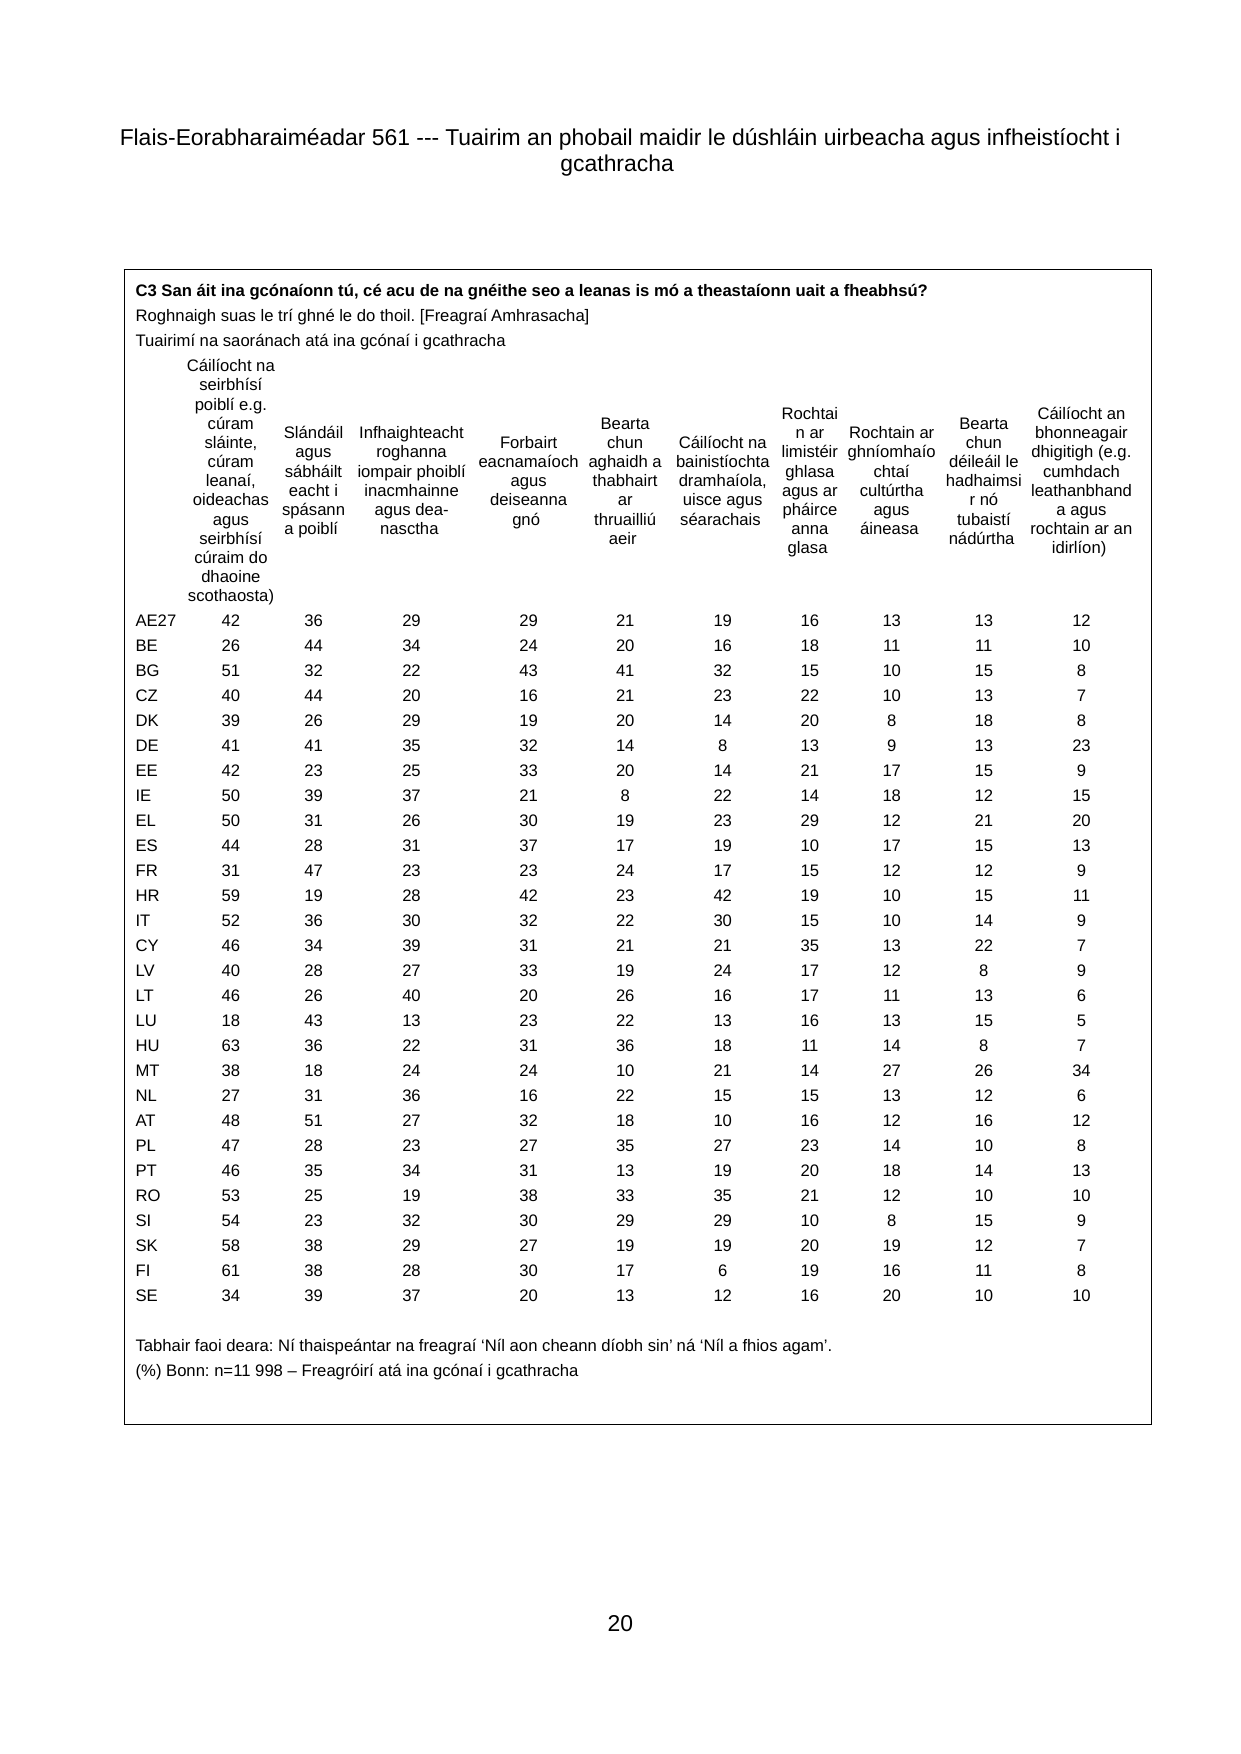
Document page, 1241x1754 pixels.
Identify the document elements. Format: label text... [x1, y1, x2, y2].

table_cell 27 [842, 1058, 941, 1083]
table_cell 11 [842, 633, 941, 658]
table_cell 20 [583, 633, 667, 658]
table_cell 17 [778, 983, 842, 1008]
table_cell 18 [842, 783, 941, 808]
table_cell 9 [1026, 908, 1136, 933]
table_cell 30 [667, 908, 778, 933]
table_cell 35 [349, 733, 474, 758]
table_cell 11 [778, 1033, 842, 1058]
table_cell 18 [278, 1058, 349, 1083]
table_cell 12 [1026, 608, 1136, 633]
table_cell 14 [667, 758, 778, 783]
table_cell 20 [778, 708, 842, 733]
table_cell 12 [941, 1233, 1026, 1258]
table_cell 13 [1026, 1158, 1136, 1183]
table_cell 20 [583, 758, 667, 783]
table_cell 8 [1026, 1133, 1136, 1158]
table_cell Cáilíocht na seirbhísí poiblí e.g. cúram sláinte, cúram leanaí, oideachas agus seirbhísí cúraim do dhaoine scothaosta) [183, 353, 278, 608]
table_cell 18 [667, 1033, 778, 1058]
table_cell 41 [583, 658, 667, 683]
table_cell 15 [941, 1208, 1026, 1233]
table_cell LV [133, 958, 183, 983]
table_cell 10 [1026, 1283, 1136, 1308]
table_cell 8 [1026, 708, 1136, 733]
table_cell 19 [778, 883, 842, 908]
table_cell 6 [1026, 1083, 1136, 1108]
table_cell 36 [349, 1083, 474, 1108]
table_cell Tuairimí na saoránach atá ina gcónaí i gcathracha [133, 328, 1136, 353]
table_cell 13 [842, 608, 941, 633]
table_cell [474, 1308, 583, 1333]
table_cell 21 [583, 933, 667, 958]
table_cell 42 [183, 608, 278, 633]
table_cell 12 [941, 858, 1026, 883]
table_cell 16 [778, 608, 842, 633]
table_cell 44 [278, 633, 349, 658]
table_cell 8 [941, 958, 1026, 983]
table_cell Rochtain ar ghníomhaíochtaí cultúrtha agus áineasa [842, 353, 941, 608]
table_cell 14 [941, 908, 1026, 933]
table_cell 8 [1026, 658, 1136, 683]
table_cell 39 [278, 783, 349, 808]
table_cell Bearta chun aghaidh a thabhairt ar thruailliú aeir [583, 353, 667, 608]
table_cell 12 [941, 1083, 1026, 1108]
table_cell IT [133, 908, 183, 933]
table_cell 7 [1026, 683, 1136, 708]
table_cell PL [133, 1133, 183, 1158]
table_cell [583, 1308, 667, 1333]
table_cell 32 [349, 1208, 474, 1233]
table_cell 20 [474, 983, 583, 1008]
table_cell 8 [583, 783, 667, 808]
table_cell 19 [842, 1233, 941, 1258]
table_cell 35 [778, 933, 842, 958]
table_cell [183, 1308, 278, 1333]
table_cell 11 [842, 983, 941, 1008]
table_cell 23 [667, 683, 778, 708]
table_cell EE [133, 758, 183, 783]
table_cell 10 [778, 1208, 842, 1233]
table_cell 21 [583, 683, 667, 708]
table_cell 42 [183, 758, 278, 783]
table_header C3 San áit ina gcónaíonn tú, cé acu de na gnéithe seo a leanas is mó a theastaíonn uait a fheabhsú? [133, 278, 1136, 303]
table_cell 51 [183, 658, 278, 683]
table_cell 12 [667, 1283, 778, 1308]
table_cell 9 [1026, 1208, 1136, 1233]
table_cell 17 [842, 758, 941, 783]
table_cell 41 [183, 733, 278, 758]
table_cell LT [133, 983, 183, 1008]
table_cell 31 [278, 808, 349, 833]
table_cell 12 [842, 808, 941, 833]
table_cell PT [133, 1158, 183, 1183]
table_cell 36 [278, 908, 349, 933]
table_cell 26 [349, 808, 474, 833]
table_cell 58 [183, 1233, 278, 1258]
table_cell 11 [941, 1258, 1026, 1283]
table_cell 29 [349, 608, 474, 633]
table_cell 36 [278, 608, 349, 633]
table_cell 29 [667, 1208, 778, 1233]
table_cell 13 [842, 933, 941, 958]
table_cell 39 [349, 933, 474, 958]
table_cell 12 [842, 858, 941, 883]
table_cell FR [133, 858, 183, 883]
table_cell 27 [183, 1083, 278, 1108]
table_cell 43 [278, 1008, 349, 1033]
table_cell 28 [278, 958, 349, 983]
table_cell 20 [583, 708, 667, 733]
table_cell 48 [183, 1108, 278, 1133]
table_cell 16 [778, 1283, 842, 1308]
table_cell 40 [183, 958, 278, 983]
table_cell 30 [474, 808, 583, 833]
table_cell 8 [667, 733, 778, 758]
table_cell 37 [349, 1283, 474, 1308]
table_cell 24 [474, 1058, 583, 1083]
table_cell 12 [842, 1108, 941, 1133]
table_cell 24 [349, 1058, 474, 1083]
table_cell [941, 1308, 1026, 1333]
table_cell 19 [583, 1233, 667, 1258]
table_cell 42 [667, 883, 778, 908]
table_cell 10 [842, 908, 941, 933]
table_cell 13 [941, 733, 1026, 758]
table_cell 40 [349, 983, 474, 1008]
table_cell 46 [183, 1158, 278, 1183]
table_cell 33 [583, 1183, 667, 1208]
table_cell DE [133, 733, 183, 758]
table_cell 29 [778, 808, 842, 833]
table_cell 27 [474, 1133, 583, 1158]
table_cell 21 [667, 933, 778, 958]
table_cell 21 [583, 608, 667, 633]
table_cell 19 [667, 833, 778, 858]
table_cell 16 [474, 683, 583, 708]
table_cell 47 [278, 858, 349, 883]
table_cell 11 [941, 633, 1026, 658]
table_cell 43 [474, 658, 583, 683]
table_cell NL [133, 1083, 183, 1108]
table_cell 21 [474, 783, 583, 808]
table_cell [667, 1308, 778, 1333]
table_cell EL [133, 808, 183, 833]
table_cell 14 [583, 733, 667, 758]
table_cell 63 [183, 1033, 278, 1058]
table_cell 15 [941, 1008, 1026, 1033]
table_cell BE [133, 633, 183, 658]
table_cell 8 [941, 1033, 1026, 1058]
table_cell 10 [667, 1108, 778, 1133]
table_cell 31 [474, 933, 583, 958]
table_cell FI [133, 1258, 183, 1283]
table_cell 14 [842, 1133, 941, 1158]
table_cell 23 [667, 808, 778, 833]
table_cell 19 [278, 883, 349, 908]
table_cell 35 [278, 1158, 349, 1183]
table_cell 18 [842, 1158, 941, 1183]
table_cell 16 [778, 1108, 842, 1133]
table_cell 59 [183, 883, 278, 908]
table_cell 10 [1026, 633, 1136, 658]
table_cell 24 [667, 958, 778, 983]
table_cell 12 [842, 958, 941, 983]
table_cell 10 [1026, 1183, 1136, 1208]
table_cell 19 [583, 958, 667, 983]
table_cell 29 [583, 1208, 667, 1233]
table_cell 38 [474, 1183, 583, 1208]
table_cell 20 [778, 1233, 842, 1258]
table_cell 16 [667, 983, 778, 1008]
table_cell 61 [183, 1258, 278, 1283]
table_cell 28 [278, 833, 349, 858]
table_cell 23 [583, 883, 667, 908]
table_cell 15 [778, 1083, 842, 1108]
table_cell 28 [278, 1133, 349, 1158]
table_cell 24 [583, 858, 667, 883]
table_cell 20 [349, 683, 474, 708]
table_cell 22 [583, 908, 667, 933]
table_cell [133, 353, 183, 608]
table_cell 5 [1026, 1008, 1136, 1033]
table_cell Roghnaigh suas le trí ghné le do thoil. [Freagraí Amhrasacha] [133, 303, 1136, 328]
table_cell 14 [778, 783, 842, 808]
table_cell 10 [842, 658, 941, 683]
table_cell 54 [183, 1208, 278, 1233]
table_cell 23 [474, 1008, 583, 1033]
table_cell Forbairt eacnamaíoch agus deiseanna gnó [474, 353, 583, 608]
table_cell 19 [667, 1158, 778, 1183]
table_cell 8 [842, 708, 941, 733]
table_cell 38 [278, 1258, 349, 1283]
table_cell 21 [667, 1058, 778, 1083]
table_cell 14 [778, 1058, 842, 1083]
table_cell 19 [667, 1233, 778, 1258]
table_cell ES [133, 833, 183, 858]
table_cell 22 [583, 1008, 667, 1033]
table_cell IE [133, 783, 183, 808]
table_cell 22 [941, 933, 1026, 958]
table_cell 7 [1026, 1233, 1136, 1258]
table_cell 18 [778, 633, 842, 658]
table_cell 34 [349, 1158, 474, 1183]
table_cell 50 [183, 783, 278, 808]
table_cell 16 [941, 1108, 1026, 1133]
table_cell 31 [278, 1083, 349, 1108]
table_cell 42 [474, 883, 583, 908]
table_cell [778, 1308, 842, 1333]
table_cell 10 [941, 1283, 1026, 1308]
table_cell 15 [778, 658, 842, 683]
table_cell DK [133, 708, 183, 733]
table_cell 25 [349, 758, 474, 783]
table_cell 53 [183, 1183, 278, 1208]
table_cell 26 [941, 1058, 1026, 1083]
table_cell AE27 [133, 608, 183, 633]
table_cell 41 [278, 733, 349, 758]
table_cell 27 [667, 1133, 778, 1158]
table_cell HR [133, 883, 183, 908]
table_cell 18 [941, 708, 1026, 733]
table_cell 13 [583, 1283, 667, 1308]
table_cell 9 [1026, 758, 1136, 783]
table_cell 16 [474, 1083, 583, 1108]
table_cell 44 [183, 833, 278, 858]
table_cell LU [133, 1008, 183, 1033]
table_cell 20 [1026, 808, 1136, 833]
table_cell 13 [941, 983, 1026, 1008]
table_cell 52 [183, 908, 278, 933]
table_cell 22 [583, 1083, 667, 1108]
table_cell CZ [133, 683, 183, 708]
table_cell 36 [583, 1033, 667, 1058]
table_cell RO [133, 1183, 183, 1208]
table_cell 10 [941, 1183, 1026, 1208]
table_cell (%) Bonn: n=11 998 – Freagróirí atá ina gcónaí i gcathracha [133, 1358, 1136, 1383]
table_cell 18 [583, 1108, 667, 1133]
table_cell 39 [278, 1283, 349, 1308]
table_cell 10 [941, 1133, 1026, 1158]
table_cell 36 [278, 1033, 349, 1058]
table_cell 26 [183, 633, 278, 658]
table_cell 15 [778, 858, 842, 883]
table_cell 15 [941, 658, 1026, 683]
table_cell Cáilíocht na bainistíochta dramhaíola, uisce agus séarachais [667, 353, 778, 608]
table_cell 33 [474, 758, 583, 783]
table_cell 10 [842, 683, 941, 708]
table_cell 38 [183, 1058, 278, 1083]
table_cell 15 [1026, 783, 1136, 808]
table_cell 39 [183, 708, 278, 733]
table_cell 35 [667, 1183, 778, 1208]
table_cell 33 [474, 958, 583, 983]
table_cell 13 [778, 733, 842, 758]
table_cell 34 [349, 633, 474, 658]
table_cell 6 [1026, 983, 1136, 1008]
table_cell 19 [583, 808, 667, 833]
table_cell 21 [778, 1183, 842, 1208]
table_cell 17 [667, 858, 778, 883]
table_cell 9 [1026, 858, 1136, 883]
table_cell 44 [278, 683, 349, 708]
table_cell 31 [474, 1033, 583, 1058]
table_cell [1026, 1308, 1136, 1333]
table_cell 16 [842, 1258, 941, 1283]
table_cell 27 [349, 1108, 474, 1133]
table_cell 13 [1026, 833, 1136, 858]
table_cell 23 [278, 758, 349, 783]
table_cell 22 [349, 1033, 474, 1058]
table_cell Rochtain ar limistéir ghlasa agus ar pháirceanna glasa [778, 353, 842, 608]
table_cell 19 [667, 608, 778, 633]
table_cell 22 [667, 783, 778, 808]
table_cell 46 [183, 933, 278, 958]
table_cell 23 [278, 1208, 349, 1233]
table_cell 17 [778, 958, 842, 983]
table_cell 14 [941, 1158, 1026, 1183]
table_cell 30 [474, 1208, 583, 1233]
table_cell [842, 1308, 941, 1333]
table_cell 37 [474, 833, 583, 858]
table_cell 20 [842, 1283, 941, 1308]
table_cell 9 [842, 733, 941, 758]
table_cell 13 [667, 1008, 778, 1033]
table_cell 29 [349, 1233, 474, 1258]
table_cell 8 [842, 1208, 941, 1233]
table_cell 20 [474, 1283, 583, 1308]
table_cell 25 [278, 1183, 349, 1208]
table_cell Bearta chun déileáil le hadhaimsir nó tubaistí nádúrtha [941, 353, 1026, 608]
table_cell 40 [183, 683, 278, 708]
table_cell 7 [1026, 933, 1136, 958]
table_cell 23 [474, 858, 583, 883]
table_cell 51 [278, 1108, 349, 1133]
table_cell 46 [183, 983, 278, 1008]
table_cell 9 [1026, 958, 1136, 983]
table_cell SI [133, 1208, 183, 1233]
table_cell 12 [941, 783, 1026, 808]
table_cell 14 [667, 708, 778, 733]
table_cell [349, 1308, 474, 1333]
table_cell 50 [183, 808, 278, 833]
table_cell 32 [474, 908, 583, 933]
table_cell 15 [941, 833, 1026, 858]
table_cell 13 [842, 1008, 941, 1033]
table_cell Infhaighteacht roghanna iompair phoiblí inacmhainne agus dea-nasctha [349, 353, 474, 608]
table_cell 13 [583, 1158, 667, 1183]
table_cell AT [133, 1108, 183, 1133]
table_cell 32 [474, 1108, 583, 1133]
table_cell 8 [1026, 1258, 1136, 1283]
table_cell 26 [278, 708, 349, 733]
table_cell 6 [667, 1258, 778, 1283]
table_cell 22 [778, 683, 842, 708]
table_cell 16 [667, 633, 778, 658]
table_cell 19 [778, 1258, 842, 1283]
table_cell 10 [842, 883, 941, 908]
table_cell 12 [842, 1183, 941, 1208]
table_cell 32 [667, 658, 778, 683]
table_cell 28 [349, 883, 474, 908]
table_cell 47 [183, 1133, 278, 1158]
table_cell 19 [349, 1183, 474, 1208]
table_cell 29 [474, 608, 583, 633]
table_cell 34 [278, 933, 349, 958]
table_cell 20 [778, 1158, 842, 1183]
table_cell 31 [349, 833, 474, 858]
table_cell 30 [349, 908, 474, 933]
table_cell Tabhair faoi deara: Ní thaispeántar na freagraí ‘Níl aon cheann díobh sin’ ná ‘Níl a fhios agam’. [133, 1333, 1136, 1358]
table_cell 26 [583, 983, 667, 1008]
table_cell 23 [778, 1133, 842, 1158]
table_cell 7 [1026, 1033, 1136, 1058]
table_cell 16 [778, 1008, 842, 1033]
table_cell 35 [583, 1133, 667, 1158]
table_cell SK [133, 1233, 183, 1258]
table_cell HU [133, 1033, 183, 1058]
table_cell 22 [349, 658, 474, 683]
table_cell 30 [474, 1258, 583, 1283]
table_cell 28 [349, 1258, 474, 1283]
table_cell 17 [842, 833, 941, 858]
table_cell 17 [583, 1258, 667, 1283]
table_cell Slándáil agus sábháilteacht i spásanna poiblí [278, 353, 349, 608]
table_cell SE [133, 1283, 183, 1308]
table_cell 10 [778, 833, 842, 858]
table_cell MT [133, 1058, 183, 1083]
table_cell 21 [941, 808, 1026, 833]
table_cell 37 [349, 783, 474, 808]
table_cell BG [133, 658, 183, 683]
table_cell 34 [183, 1283, 278, 1308]
table_cell 23 [349, 858, 474, 883]
table_cell CY [133, 933, 183, 958]
table_cell Cáilíocht an bhonneagair dhigitigh (e.g. cumhdach leathanbhanda agus rochtain ar an idirlíon) [1026, 353, 1136, 608]
table_cell 10 [583, 1058, 667, 1083]
table_cell 23 [349, 1133, 474, 1158]
table_cell 27 [349, 958, 474, 983]
table_cell [133, 1308, 183, 1333]
table_cell 14 [842, 1033, 941, 1058]
table_cell 17 [583, 833, 667, 858]
table_cell 31 [183, 858, 278, 883]
table_cell 24 [474, 633, 583, 658]
table_cell 19 [474, 708, 583, 733]
table_cell 11 [1026, 883, 1136, 908]
table_cell 32 [474, 733, 583, 758]
table_cell 26 [278, 983, 349, 1008]
table_cell 21 [778, 758, 842, 783]
table_cell 34 [1026, 1058, 1136, 1083]
table_cell 29 [349, 708, 474, 733]
table_cell 23 [1026, 733, 1136, 758]
table_cell 32 [278, 658, 349, 683]
table_cell 15 [941, 883, 1026, 908]
table_cell 12 [1026, 1108, 1136, 1133]
table_cell [278, 1308, 349, 1333]
table_cell 13 [349, 1008, 474, 1033]
table_cell 13 [941, 683, 1026, 708]
table_cell 13 [842, 1083, 941, 1108]
table_cell 31 [474, 1158, 583, 1183]
table_cell 15 [941, 758, 1026, 783]
table_cell 13 [941, 608, 1026, 633]
table_cell 27 [474, 1233, 583, 1258]
table_cell 18 [183, 1008, 278, 1033]
table_cell 15 [778, 908, 842, 933]
table_cell 38 [278, 1233, 349, 1258]
table_cell 15 [667, 1083, 778, 1108]
